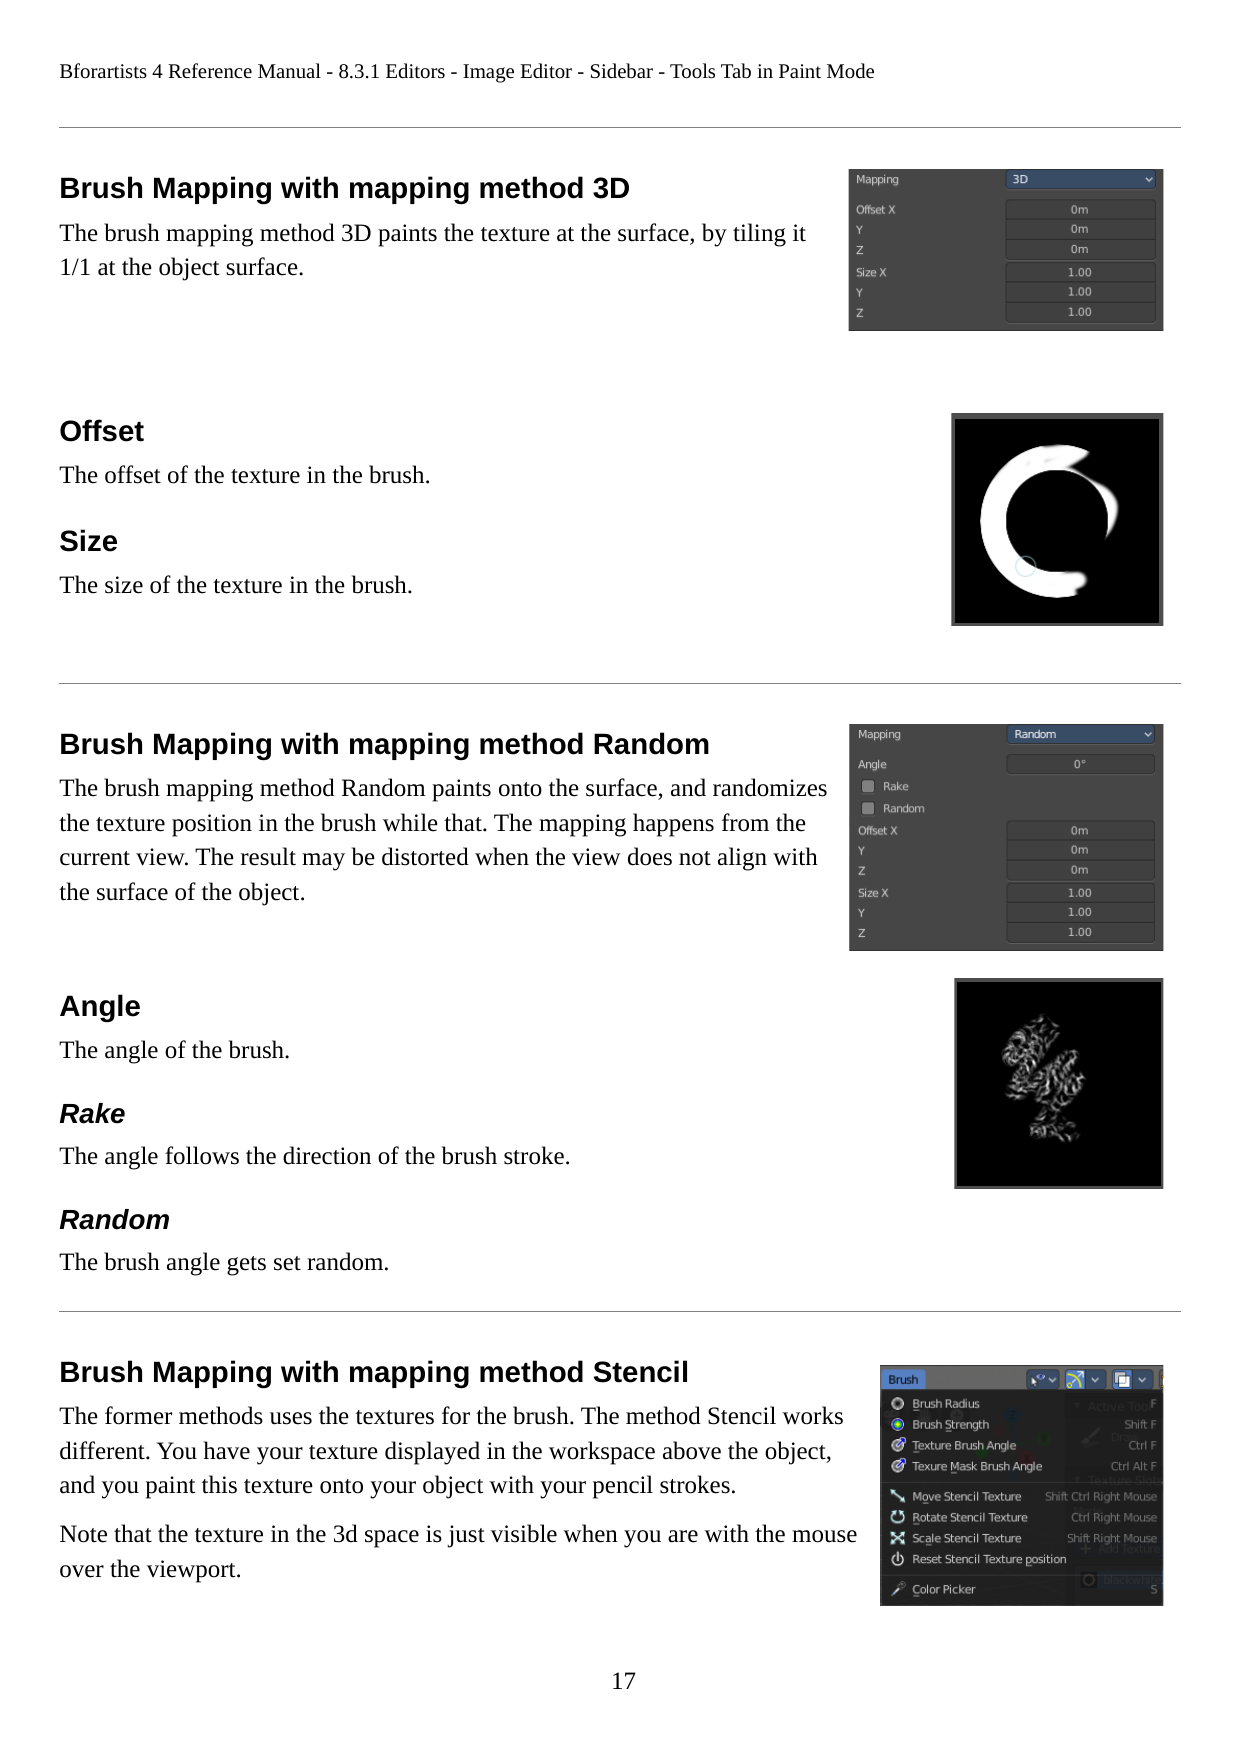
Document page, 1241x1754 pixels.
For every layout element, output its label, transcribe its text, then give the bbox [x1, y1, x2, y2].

picture [951, 413, 1164, 626]
picture [880, 1365, 1164, 1606]
subtitle Size [59, 524, 951, 557]
subtitle [1164, 524, 1181, 557]
text The former methods uses the textures for the brush. The method Stencil works different. You have your texture displayed in the workspace above the object, and you paint this texture onto your object with your pencil strokes. [59, 1401, 880, 1499]
text The brush mapping method 3D paints the texture at the surface, by tiling it 1/1 at the object surface. [59, 218, 848, 281]
subtitle [1164, 989, 1181, 1023]
picture [849, 724, 1164, 951]
text The angle follows the direction of the brush stroke. [59, 1141, 954, 1170]
subtitle Angle [59, 989, 954, 1023]
subtitle [1164, 1097, 1181, 1129]
text The brush angle gets set random. [59, 1247, 1181, 1276]
subtitle Brush Mapping with mapping method Random [59, 727, 849, 761]
subtitle [1164, 414, 1181, 448]
subtitle Rake [59, 1097, 954, 1129]
text Note that the texture in the 3d space is just visible when you are with the mouse over the viewport. [59, 1519, 880, 1583]
text The size of the texture in the brush. [59, 570, 951, 599]
text [1164, 1036, 1181, 1064]
subtitle Offset [59, 414, 951, 448]
subtitle Brush Mapping with mapping method 3D [59, 171, 848, 205]
text The brush mapping method Random paints onto the surface, and randomizes the texture position in the brush while that. The mapping happens from the current view. The result may be distorted when the view does not align with the surface of the object. [59, 773, 849, 905]
picture [848, 169, 1164, 331]
subtitle Brush Mapping with mapping method Stencil [59, 1355, 1181, 1389]
text The offset of the texture in the brush. [59, 460, 951, 489]
text The angle of the brush. [59, 1036, 954, 1064]
picture [954, 978, 1164, 1189]
subtitle Random [59, 1203, 1181, 1235]
